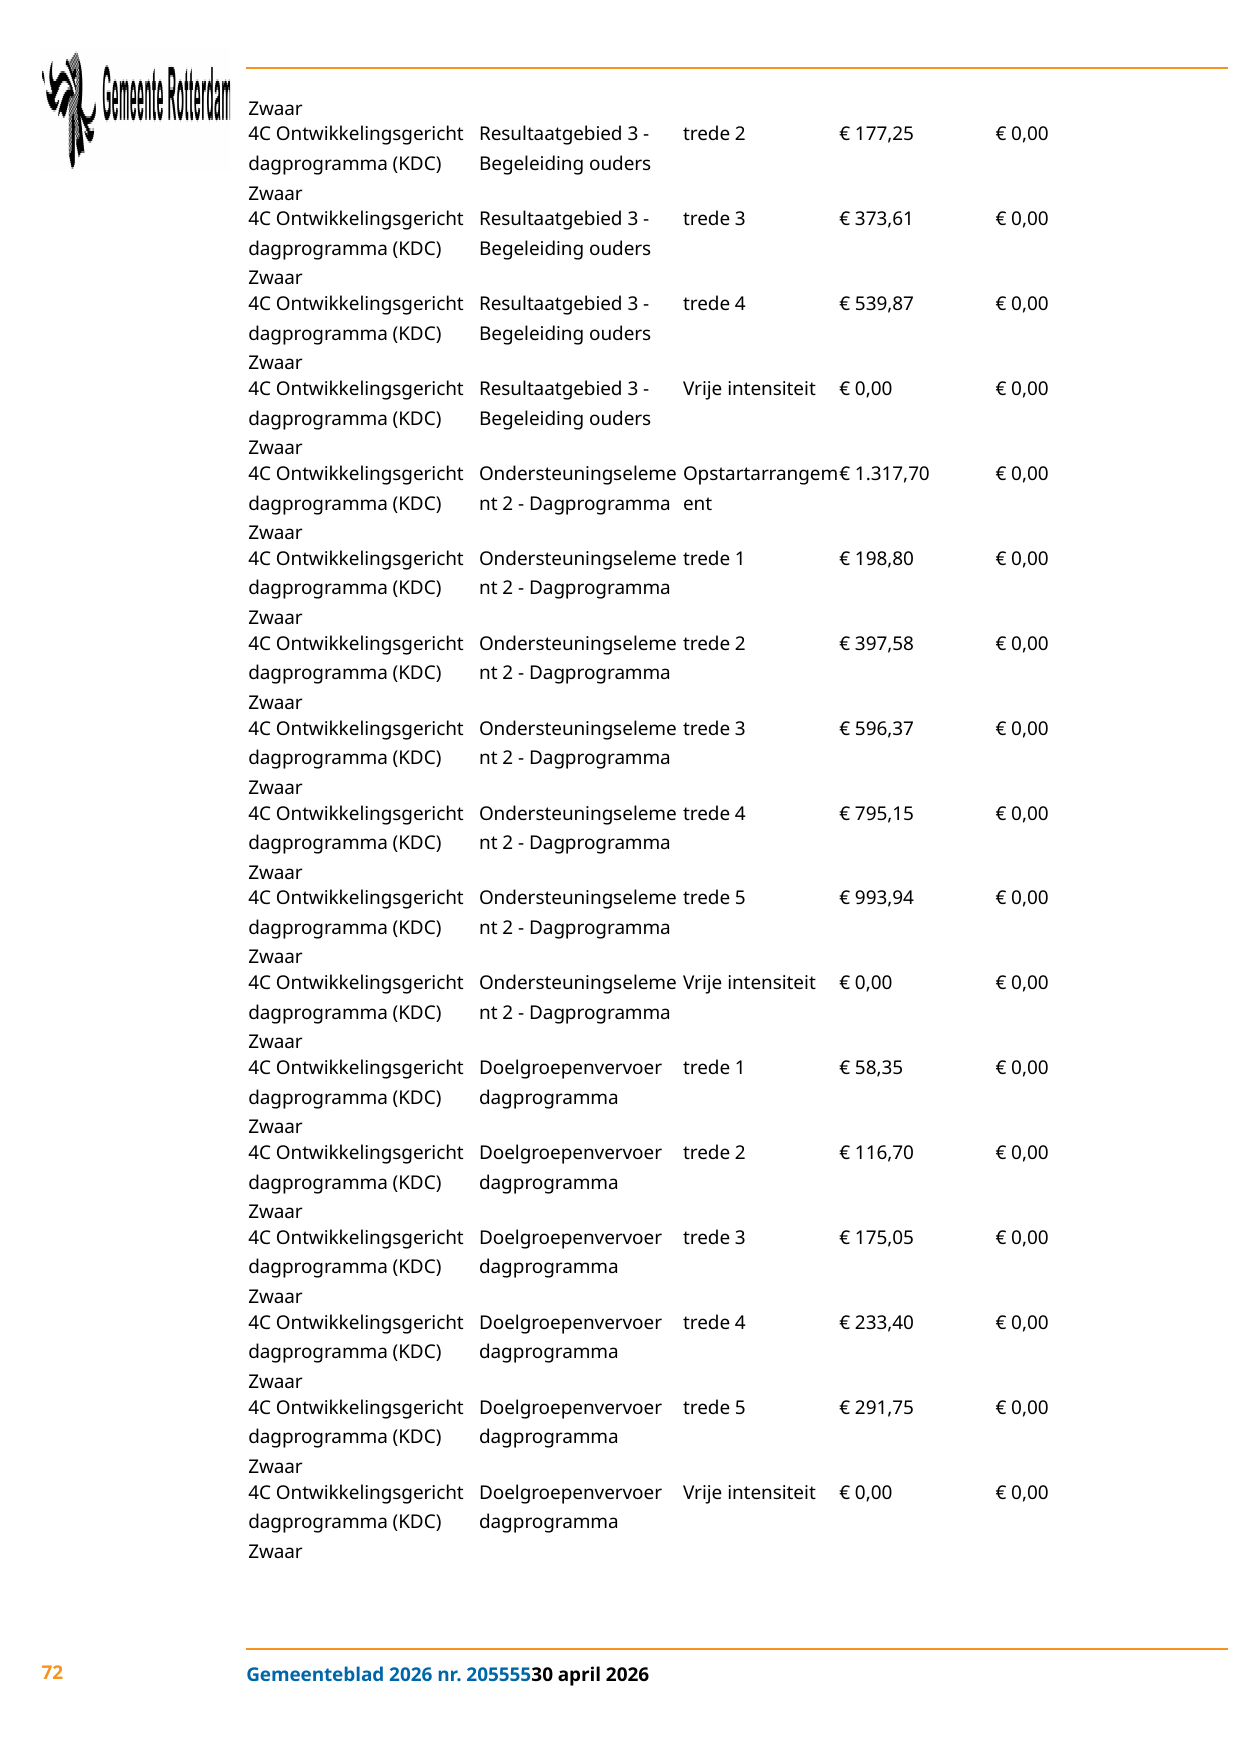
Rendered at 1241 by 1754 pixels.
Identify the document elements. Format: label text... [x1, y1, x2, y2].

table_cell Resultaatgebied 3 - Begeleiding ouders [479, 121, 683, 205]
table_cell trede 2 [683, 1139, 839, 1224]
table_cell € 0,00 [995, 715, 1152, 800]
table_cell 4C Ontwikkelingsgericht dagprogramma (KDC) Zwaar [248, 800, 479, 884]
table_cell Vrije intensiteit [683, 970, 839, 1054]
table_cell [479, 95, 683, 121]
table_cell € 0,00 [995, 375, 1152, 460]
table_cell € 0,00 [839, 375, 995, 460]
table_cell Resultaatgebied 3 - Begeleiding ouders [479, 205, 683, 290]
table_cell 4C Ontwikkelingsgericht dagprogramma (KDC) Zwaar [248, 1394, 479, 1479]
table_cell € 596,37 [839, 715, 995, 800]
table_cell trede 2 [683, 121, 839, 205]
table_cell trede 5 [683, 1394, 839, 1479]
table_cell trede 5 [683, 885, 839, 969]
table_cell Doelgroepenvervoer dagprogramma [479, 1139, 683, 1224]
table_cell Ondersteuningselement 2 - Dagprogramma [479, 800, 683, 884]
table_cell € 0,00 [995, 1054, 1152, 1139]
table_cell € 0,00 [839, 970, 995, 1054]
table_cell € 795,15 [839, 800, 995, 884]
table_cell Ondersteuningselement 2 - Dagprogramma [479, 970, 683, 1054]
table_cell trede 1 [683, 545, 839, 630]
table_cell 4C Ontwikkelingsgericht dagprogramma (KDC) Zwaar [248, 545, 479, 630]
table_cell [248, 1564, 839, 1589]
table_cell Resultaatgebied 3 - Begeleiding ouders [479, 375, 683, 460]
table_cell [839, 1564, 995, 1589]
table_cell Doelgroepenvervoer dagprogramma [479, 1224, 683, 1309]
table_cell 4C Ontwikkelingsgericht dagprogramma (KDC) Zwaar [248, 1224, 479, 1309]
table_cell € 58,35 [839, 1054, 995, 1139]
table_cell € 0,00 [995, 885, 1152, 969]
table_cell € 0,00 [995, 121, 1152, 205]
table_cell € 175,05 [839, 1224, 995, 1309]
table_cell 4C Ontwikkelingsgericht dagprogramma (KDC) Zwaar [248, 121, 479, 205]
table_cell € 0,00 [995, 1309, 1152, 1394]
table_cell € 993,94 [839, 885, 995, 969]
table_cell [683, 95, 839, 121]
table_cell € 0,00 [995, 800, 1152, 884]
table_cell € 0,00 [995, 1479, 1152, 1564]
table_cell Opstartarrangement [683, 460, 839, 545]
table_cell 4C Ontwikkelingsgericht dagprogramma (KDC) Zwaar [248, 1139, 479, 1224]
table_cell € 177,25 [839, 121, 995, 205]
table_cell 4C Ontwikkelingsgericht dagprogramma (KDC) Zwaar [248, 630, 479, 715]
table_cell Ondersteuningselement 2 - Dagprogramma [479, 460, 683, 545]
table_cell [839, 95, 995, 121]
table_cell Zwaar [248, 95, 479, 121]
table_cell Doelgroepenvervoer dagprogramma [479, 1394, 683, 1479]
table_cell 4C Ontwikkelingsgericht dagprogramma (KDC) Zwaar [248, 970, 479, 1054]
table_cell 4C Ontwikkelingsgericht dagprogramma (KDC) Zwaar [248, 885, 479, 969]
table_cell € 198,80 [839, 545, 995, 630]
table_cell 4C Ontwikkelingsgericht dagprogramma (KDC) Zwaar [248, 1054, 479, 1139]
table_cell 4C Ontwikkelingsgericht dagprogramma (KDC) Zwaar [248, 1309, 479, 1394]
table_cell € 291,75 [839, 1394, 995, 1479]
table_cell 4C Ontwikkelingsgericht dagprogramma (KDC) Zwaar [248, 375, 479, 460]
table_cell trede 3 [683, 1224, 839, 1309]
table_cell 4C Ontwikkelingsgericht dagprogramma (KDC) Zwaar [248, 460, 479, 545]
table_cell € 0,00 [995, 460, 1152, 545]
table_cell € 373,61 [839, 205, 995, 290]
table_cell Ondersteuningselement 2 - Dagprogramma [479, 630, 683, 715]
table_cell € 397,58 [839, 630, 995, 715]
table_cell Doelgroepenvervoer dagprogramma [479, 1309, 683, 1394]
table_cell € 539,87 [839, 290, 995, 375]
table_cell trede 4 [683, 290, 839, 375]
table_cell € 0,00 [995, 290, 1152, 375]
table_cell trede 3 [683, 715, 839, 800]
table_cell € 233,40 [839, 1309, 995, 1394]
table_cell € 0,00 [995, 970, 1152, 1054]
table_cell € 0,00 [995, 1224, 1152, 1309]
table_cell trede 2 [683, 630, 839, 715]
table_cell 4C Ontwikkelingsgericht dagprogramma (KDC) Zwaar [248, 715, 479, 800]
table_cell € 0,00 [995, 205, 1152, 290]
table_cell trede 1 [683, 1054, 839, 1139]
table_cell Ondersteuningselement 2 - Dagprogramma [479, 715, 683, 800]
table_cell trede 3 [683, 205, 839, 290]
table_cell € 0,00 [839, 1479, 995, 1564]
picture [41, 47, 231, 172]
table_cell Vrije intensiteit [683, 375, 839, 460]
table_cell Resultaatgebied 3 - Begeleiding ouders [479, 290, 683, 375]
table_cell € 116,70 [839, 1139, 995, 1224]
table_cell Vrije intensiteit [683, 1479, 839, 1564]
table_cell [995, 95, 1152, 121]
table_cell 4C Ontwikkelingsgericht dagprogramma (KDC) Zwaar [248, 1479, 479, 1564]
table_cell [995, 1564, 1152, 1589]
table_cell trede 4 [683, 800, 839, 884]
table_cell € 1.317,70 [839, 460, 995, 545]
table_cell Ondersteuningselement 2 - Dagprogramma [479, 545, 683, 630]
table_cell 4C Ontwikkelingsgericht dagprogramma (KDC) Zwaar [248, 205, 479, 290]
table_cell € 0,00 [995, 630, 1152, 715]
table_cell Ondersteuningselement 2 - Dagprogramma [479, 885, 683, 969]
table_cell Doelgroepenvervoer dagprogramma [479, 1479, 683, 1564]
table_cell € 0,00 [995, 545, 1152, 630]
table_cell Doelgroepenvervoer dagprogramma [479, 1054, 683, 1139]
table_cell trede 4 [683, 1309, 839, 1394]
table_cell € 0,00 [995, 1394, 1152, 1479]
table_cell € 0,00 [995, 1139, 1152, 1224]
table_cell 4C Ontwikkelingsgericht dagprogramma (KDC) Zwaar [248, 290, 479, 375]
